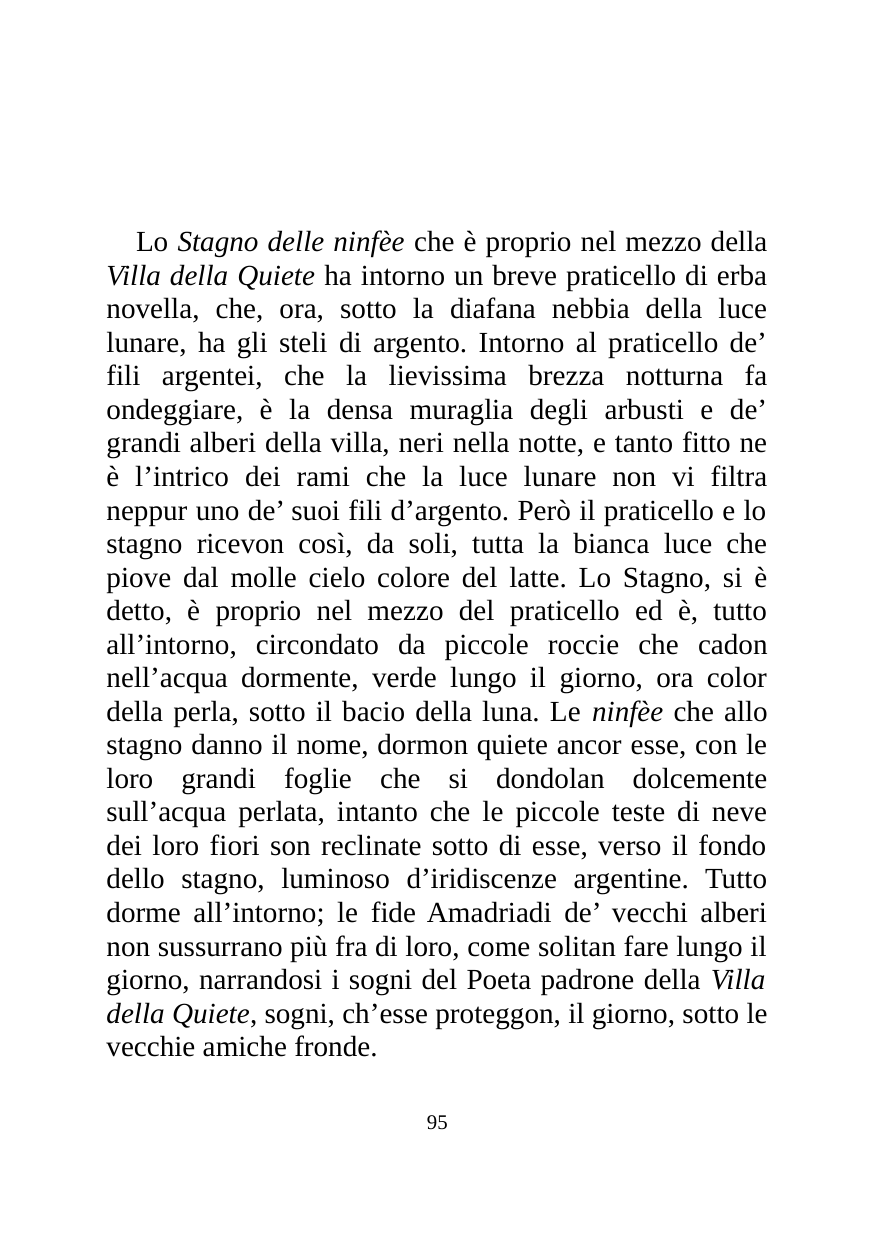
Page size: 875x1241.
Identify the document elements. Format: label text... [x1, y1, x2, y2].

text Lo Stagno delle ninfèe che è proprio nel mezzo della Villa della Quiete ha intorno un breve praticello di erba novella, che, ora, sotto la diafana nebbia della luce lunare, ha gli steli di argento. Intorno al praticello de’ fili argentei, che la lievissima brezza notturna fa ondeggiare, è la densa muraglia degli arbusti e de’ grandi alberi della villa, neri nella notte, e tanto fitto ne è l’intrico dei rami che la luce lunare non vi filtra neppur uno de’ suoi fili d’argento. Però il praticello e lo stagno ricevon così, da soli, tutta la bianca luce che piove dal molle cielo colore del latte. Lo Stagno, si è detto, è proprio nel mezzo del praticello ed è, tutto all’intorno, circondato da piccole roccie che cadon nell’acqua dormente, verde lungo il giorno, ora color della perla, sotto il bacio della luna. Le ninfèe che allo stagno danno il nome, dormon quiete ancor esse, con le loro grandi foglie che si dondolan dolcemente sull’acqua perlata, intanto che le piccole teste di neve dei loro fiori son reclinate sotto di esse, verso il fondo dello stagno, luminoso d’iridiscenze argentine. Tutto dorme all’intorno; le fide Amadriadi de’ vecchi alberi non sussurrano più fra di loro, come solitan fare lungo il giorno, narrandosi i sogni del Poeta padrone della Villa della Quiete, sogni, ch’esse proteggon, il giorno, sotto le vecchie amiche fronde. [106, 224, 768, 1063]
